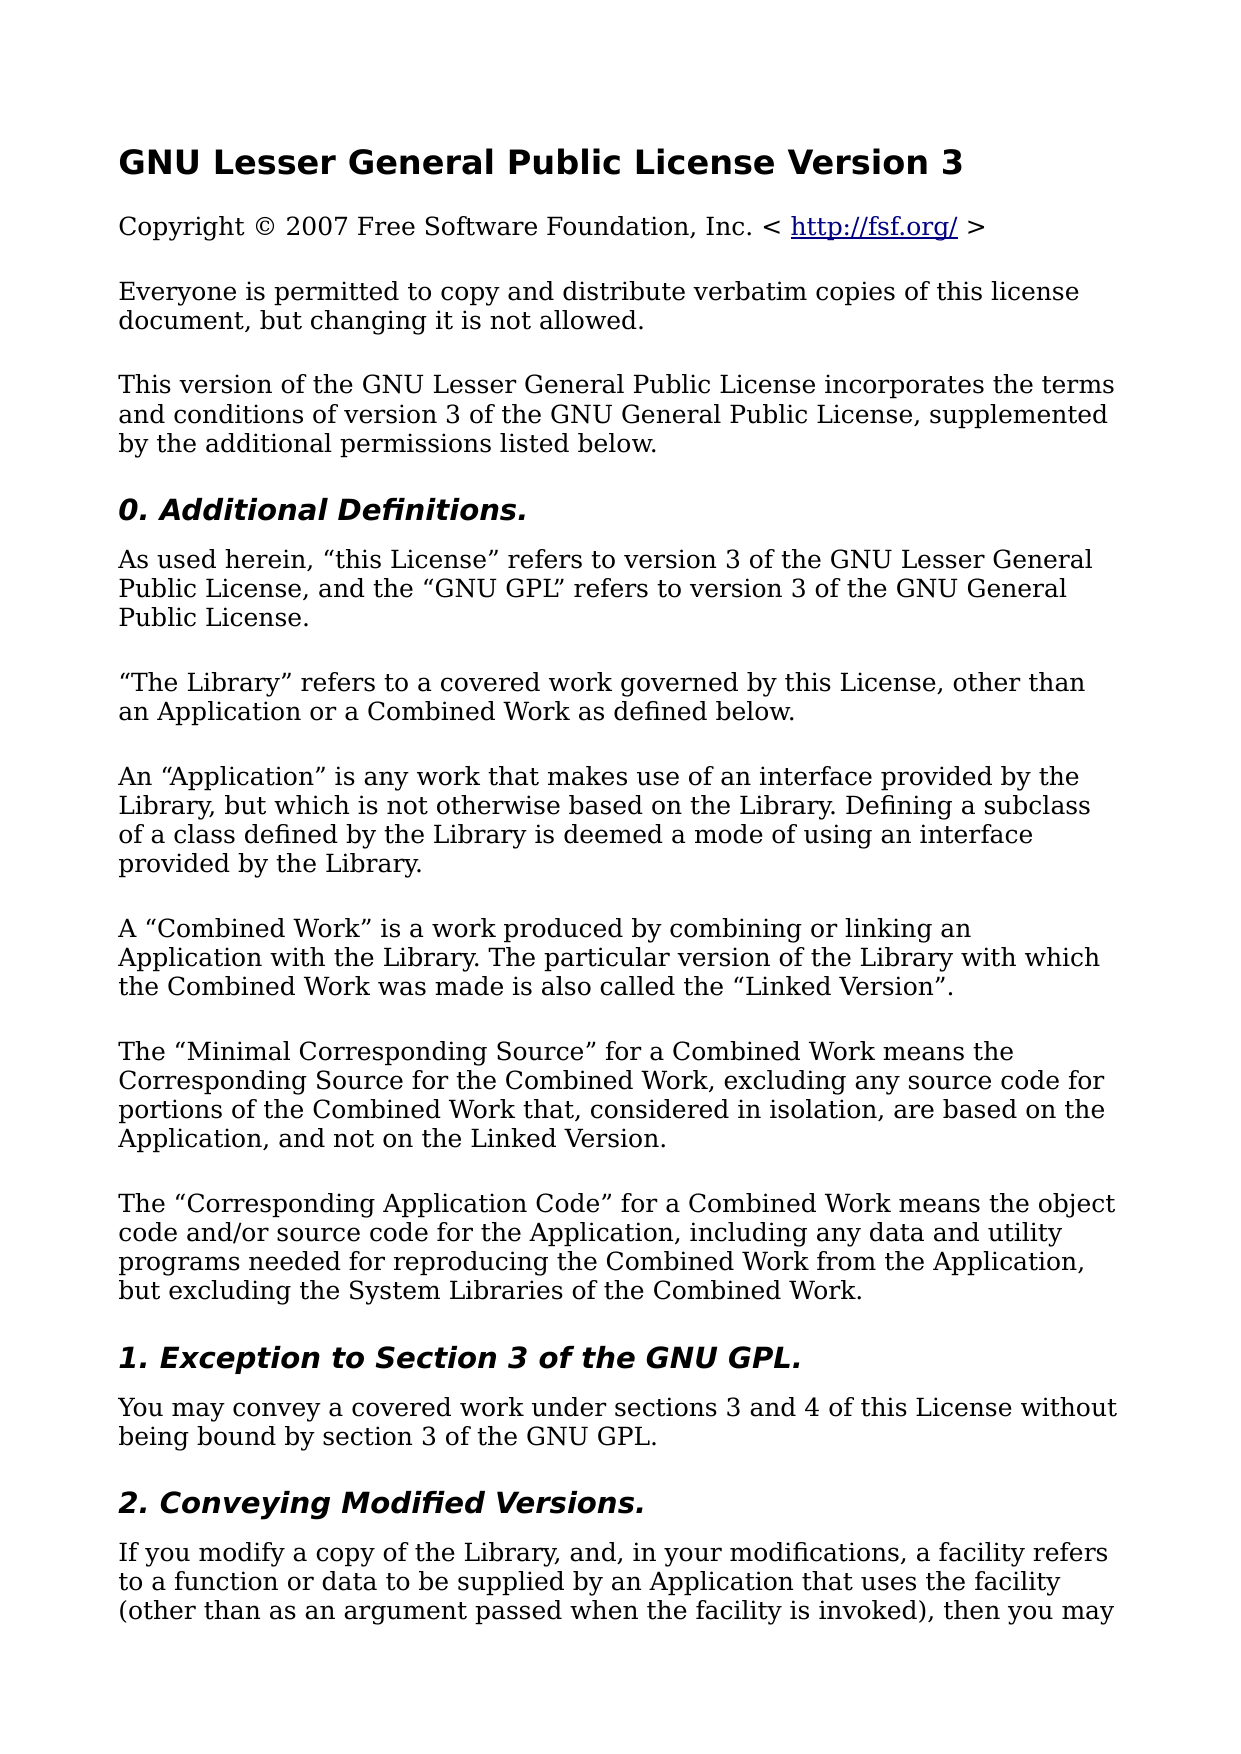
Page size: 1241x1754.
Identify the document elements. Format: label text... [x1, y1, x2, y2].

subtitle 2. Conveying Modified Versions. [118, 1487, 1122, 1521]
text The “Minimal Corresponding Source” for a Combined Work means the Corresponding Source for the Combined Work, excluding any source code for portions of the Combined Work that, considered in isolation, are based on the Application, and not on the Linked Version. [118, 1037, 1122, 1154]
text If you modify a copy of the Library, and, in your modifications, a facility refers to a function or data to be supplied by an Application that uses the facility (other than as an argument passed when the facility is invoked), then you may [118, 1538, 1122, 1626]
text As used herein, “this License” refers to version 3 of the GNU Lesser General Public License, and the “GNU GPL” refers to version 3 of the GNU General Public License. [118, 545, 1122, 633]
subtitle GNU Lesser General Public License Version 3 [118, 143, 1122, 182]
text A “Combined Work” is a work produced by combining or linking an Application with the Library. The particular version of the Library with which the Combined Work was made is also called the “Linked Version”. [118, 914, 1122, 1002]
subtitle 1. Exception to Section 3 of the GNU GPL. [118, 1341, 1122, 1375]
text “The Library” refers to a covered work governed by this License, other than an Application or a Combined Work as defined below. [118, 668, 1122, 727]
text This version of the GNU Lesser General Public License incorporates the terms and conditions of version 3 of the GNU General Public License, supplemented by the additional permissions listed below. [118, 371, 1122, 458]
text You may convey a covered work under sections 3 and 4 of this License without being bound by section 3 of the GNU GPL. [118, 1393, 1122, 1451]
text Copyright © 2007 Free Software Foundation, Inc. < http://fsf.org/ > [118, 212, 1122, 242]
text Everyone is permitted to copy and distribute verbatim copies of this license document, but changing it is not allowed. [118, 277, 1122, 335]
text An “Application” is any work that makes use of an interface provided by the Library, but which is not otherwise based on the Library. Defining a subclass of a class defined by the Library is deemed a mode of using an interface provided by the Library. [118, 762, 1122, 879]
subtitle 0. Additional Definitions. [118, 494, 1122, 528]
text The “Corresponding Application Code” for a Combined Work means the object code and/or source code for the Application, including any data and utility programs needed for reproducing the Combined Work from the Application, but excluding the System Libraries of the Combined Work. [118, 1189, 1122, 1306]
